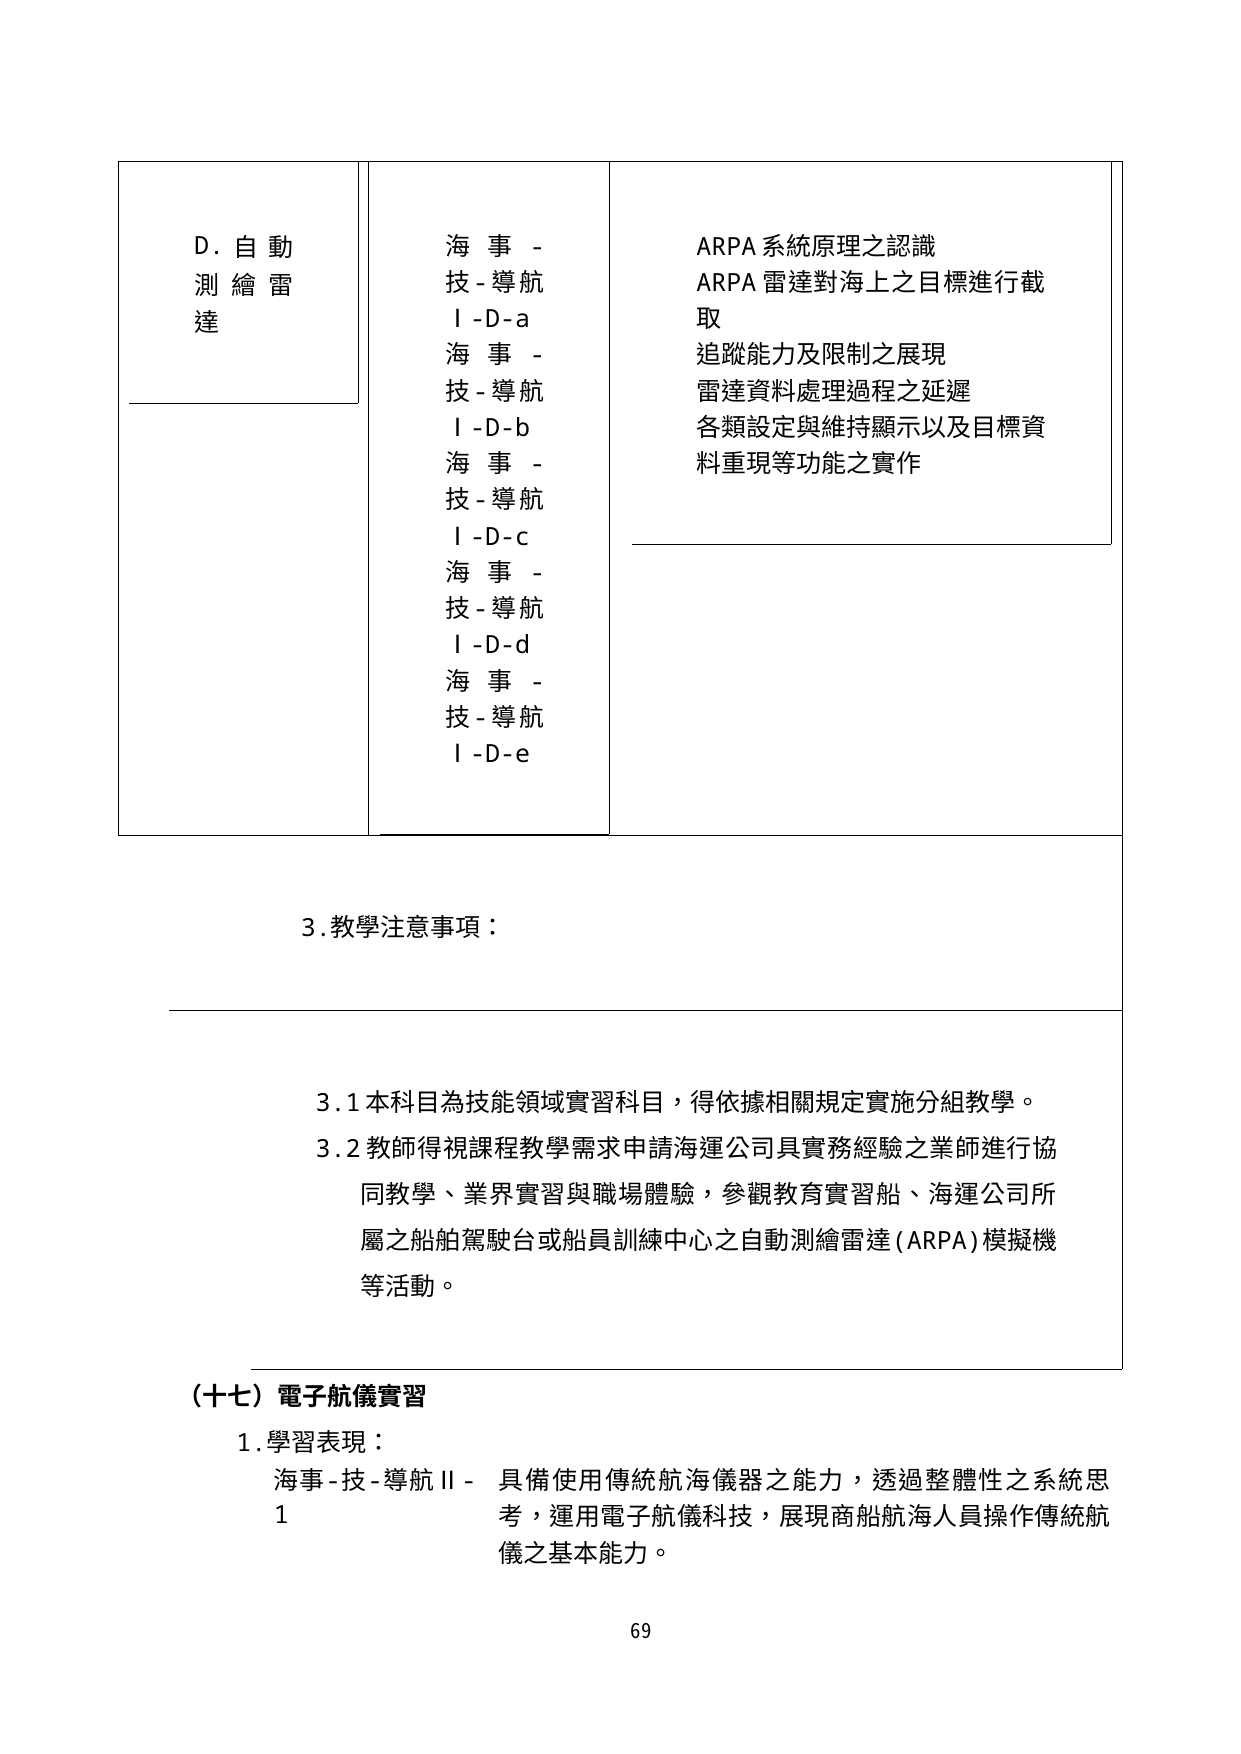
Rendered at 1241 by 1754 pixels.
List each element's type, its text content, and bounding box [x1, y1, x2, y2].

table_cell ARPA系統原理之認識 ARPA雷達對海上之目標進行截取 追蹤能力及限制之展現 雷達資料處理過程之延遲 各類設定與維持顯示以及目標資料重現等功能之實作 [620, 162, 1122, 834]
text 3.教學注意事項： [168, 836, 1122, 1011]
text 3.1本科目為技能領域實習科目，得依據相關規定實施分組教學。 [251, 1011, 1122, 1121]
table_cell D.自動測繪雷達 [119, 162, 368, 834]
table_header 具備使用傳統航海儀器之能力，透過整體性之系統思考，運用電子航儀科技，展現商船航海人員操作傳統航儀之基本能力。 [487, 1461, 1122, 1569]
table_cell 海事-技-導航Ⅰ-D-a 海事-技-導航Ⅰ-D-b 海事-技-導航Ⅰ-D-c 海事-技-導航Ⅰ-D-d 海事-技-導航Ⅰ-D-e [369, 162, 609, 834]
text （十七）電子航儀實習 [168, 1369, 1122, 1415]
table_header 海事-技-導航Ⅱ-1 [262, 1461, 487, 1569]
text 3.2教師得視課程教學需求申請海運公司具實務經驗之業師進行協同教學、業界實習與職場體驗，參觀教育實習船、海運公司所屬之船舶駕駛台或船員訓練中心之自動測繪雷達(ARPA)模擬機等活動。 [251, 1121, 1122, 1369]
table_cell [610, 162, 620, 834]
text 1.學習表現： [168, 1415, 1122, 1461]
